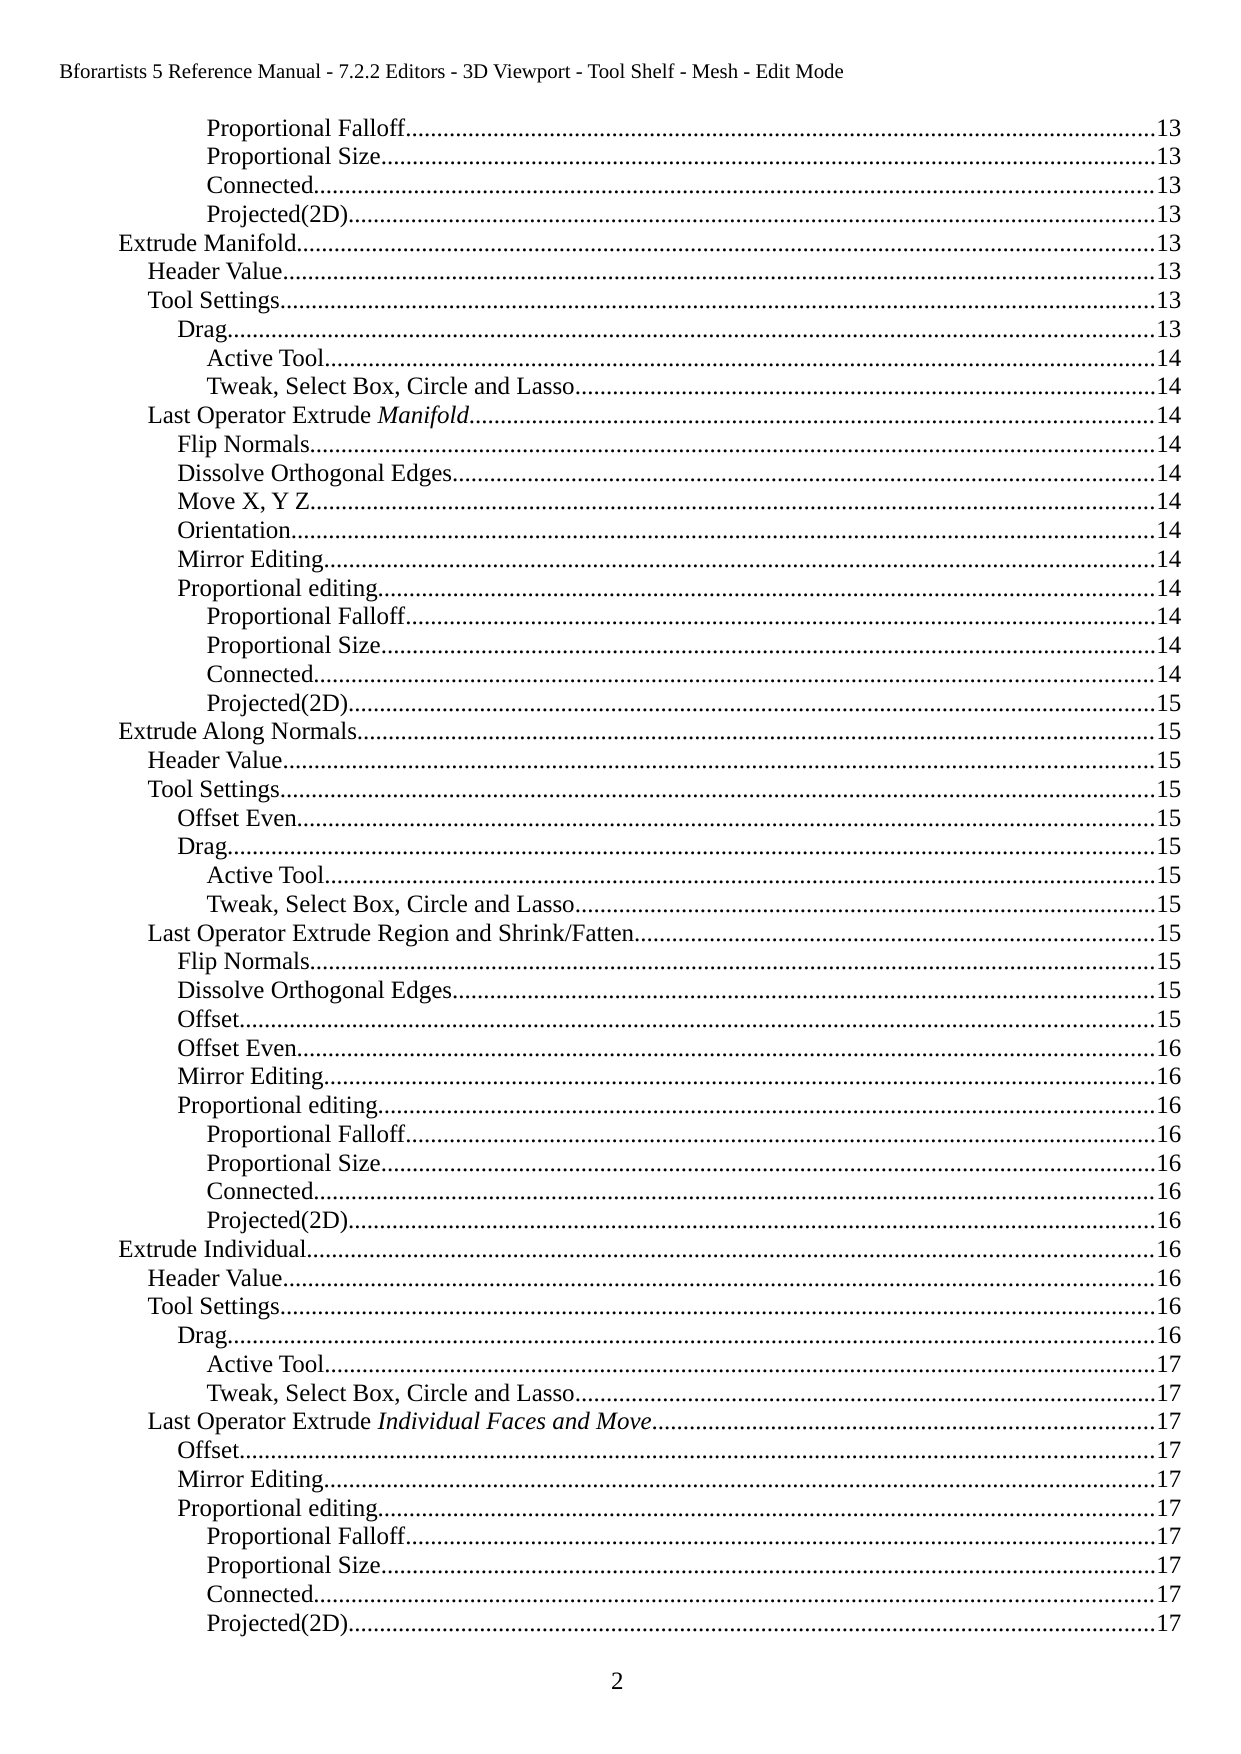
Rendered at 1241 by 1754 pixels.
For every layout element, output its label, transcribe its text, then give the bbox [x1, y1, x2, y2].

text Proportional Size 16 [206, 1148, 1181, 1176]
text Header Value 16 [147, 1263, 1181, 1291]
text Projected(2D) 17 [206, 1608, 1181, 1636]
text Dissolve Orthogonal Edges 14 [177, 458, 1181, 486]
text Offset Even 16 [177, 1033, 1181, 1061]
text Proportional Falloff 16 [206, 1119, 1181, 1148]
text Tool Settings 13 [147, 285, 1181, 314]
text Connected 17 [206, 1579, 1181, 1608]
text Proportional editing 14 [177, 573, 1181, 601]
text Proportional Falloff 17 [206, 1521, 1181, 1550]
text Tweak, Select Box, Circle and Lasso 14 [206, 371, 1181, 400]
text Mirror Editing 16 [177, 1061, 1181, 1090]
text Offset Even 15 [177, 803, 1181, 831]
text Proportional Falloff 13 [206, 113, 1181, 141]
text Proportional Size 14 [206, 630, 1181, 659]
text Drag 13 [177, 314, 1181, 343]
text Proportional Falloff 14 [206, 601, 1181, 630]
text Header Value 15 [147, 745, 1181, 774]
text Connected 13 [206, 170, 1181, 199]
text Proportional editing 16 [177, 1090, 1181, 1119]
text Last Operator Extrude Individual Faces and Move 17 [147, 1406, 1181, 1435]
text Tweak, Select Box, Circle and Lasso 15 [206, 889, 1181, 918]
text Mirror Editing 14 [177, 544, 1181, 573]
text Header Value 13 [147, 256, 1181, 285]
text Extrude Individual 16 [118, 1234, 1181, 1263]
text Tool Settings 16 [147, 1291, 1181, 1320]
text Dissolve Orthogonal Edges 15 [177, 975, 1181, 1004]
text Drag 16 [177, 1320, 1181, 1349]
text Tweak, Select Box, Circle and Lasso 17 [206, 1378, 1181, 1406]
text Active Tool 14 [206, 343, 1181, 371]
text Proportional editing 17 [177, 1493, 1181, 1521]
text Last Operator Extrude Region and Shrink/Fatten 15 [147, 918, 1181, 946]
text Proportional Size 13 [206, 141, 1181, 170]
text Last Operator Extrude Manifold 14 [147, 400, 1181, 429]
text Active Tool 15 [206, 860, 1181, 889]
text Extrude Manifold 13 [118, 228, 1181, 256]
text Proportional Size 17 [206, 1550, 1181, 1579]
text Offset 15 [177, 1004, 1181, 1033]
text Drag 15 [177, 831, 1181, 860]
text Projected(2D) 13 [206, 199, 1181, 228]
text Active Tool 17 [206, 1349, 1181, 1378]
text Connected 14 [206, 659, 1181, 688]
text Projected(2D) 16 [206, 1205, 1181, 1234]
text Extrude Along Normals 15 [118, 716, 1181, 745]
text Mirror Editing 17 [177, 1464, 1181, 1493]
text Flip Normals 15 [177, 946, 1181, 975]
text Flip Normals 14 [177, 429, 1181, 458]
text Offset 17 [177, 1435, 1181, 1464]
text Tool Settings 15 [147, 774, 1181, 803]
text Orientation 14 [177, 515, 1181, 544]
text Move X, Y Z 14 [177, 486, 1181, 515]
text Connected 16 [206, 1176, 1181, 1205]
text Projected(2D) 15 [206, 688, 1181, 716]
